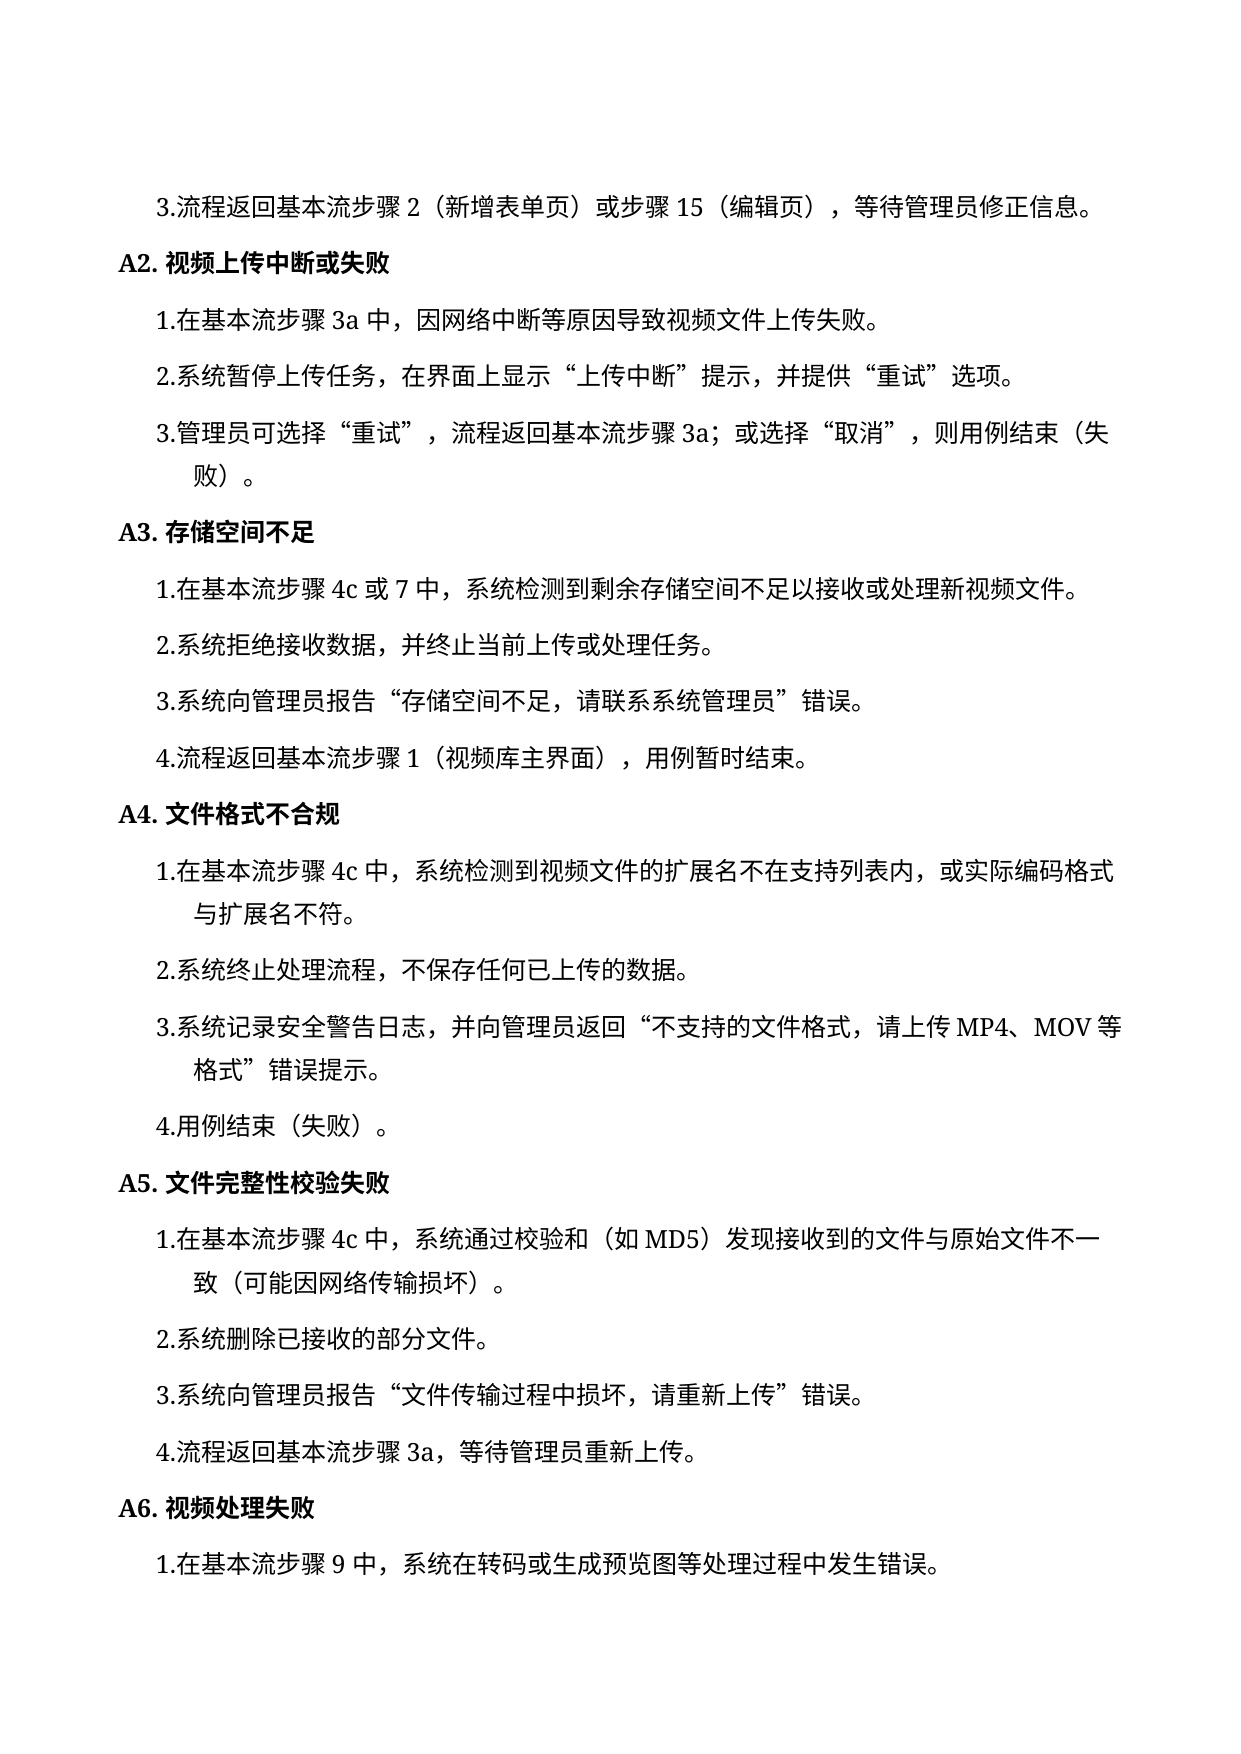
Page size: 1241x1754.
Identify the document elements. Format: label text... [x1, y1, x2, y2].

list A6. 视频处理失败 [118, 1488, 1122, 1525]
list 3.流程返回基本流步骤 2（新增表单页）或步骤 15（编辑页），等待管理员修正信息。 [156, 188, 1122, 224]
list 4.流程返回基本流步骤 3a，等待管理员重新上传。 [156, 1432, 1122, 1468]
list 1.在基本流步骤 4c 或 7 中，系统检测到剩余存储空间不足以接收或处理新视频文件。 [156, 569, 1122, 605]
list A3. 存储空间不足 [118, 513, 1122, 549]
list 4.用例结束（失败）。 [156, 1107, 1122, 1143]
list 2.系统终止处理流程，不保存任何已上传的数据。 [156, 951, 1122, 987]
list A2. 视频上传中断或失败 [118, 244, 1122, 280]
list A5. 文件完整性校验失败 [118, 1163, 1122, 1199]
list 1.在基本流步骤 4c 中，系统检测到视频文件的扩展名不在支持列表内，或实际编码格式与扩展名不符。 [156, 851, 1122, 931]
list 2.系统拒绝接收数据，并终止当前上传或处理任务。 [156, 626, 1122, 662]
list 2.系统暂停上传任务，在界面上显示“上传中断”提示，并提供“重试”选项。 [156, 357, 1122, 393]
list 3.系统向管理员报告“文件传输过程中损坏，请重新上传”错误。 [156, 1376, 1122, 1412]
list 3.系统向管理员报告“存储空间不足，请联系系统管理员”错误。 [156, 682, 1122, 718]
list 1.在基本流步骤 9 中，系统在转码或生成预览图等处理过程中发生错误。 [156, 1545, 1122, 1581]
list 1.在基本流步骤 3a 中，因网络中断等原因导致视频文件上传失败。 [156, 300, 1122, 337]
list 1.在基本流步骤 4c 中，系统通过校验和（如MD5）发现接收到的文件与原始文件不一致（可能因网络传输损坏）。 [156, 1219, 1122, 1299]
list 4.流程返回基本流步骤 1（视频库主界面），用例暂时结束。 [156, 738, 1122, 774]
list 3.管理员可选择“重试”，流程返回基本流步骤 3a；或选择“取消”，则用例结束（失败）。 [156, 413, 1122, 493]
list 2.系统删除已接收的部分文件。 [156, 1319, 1122, 1356]
list 3.系统记录安全警告日志，并向管理员返回“不支持的文件格式，请上传MP4、MOV等格式”错误提示。 [156, 1007, 1122, 1087]
list A4. 文件格式不合规 [118, 794, 1122, 831]
